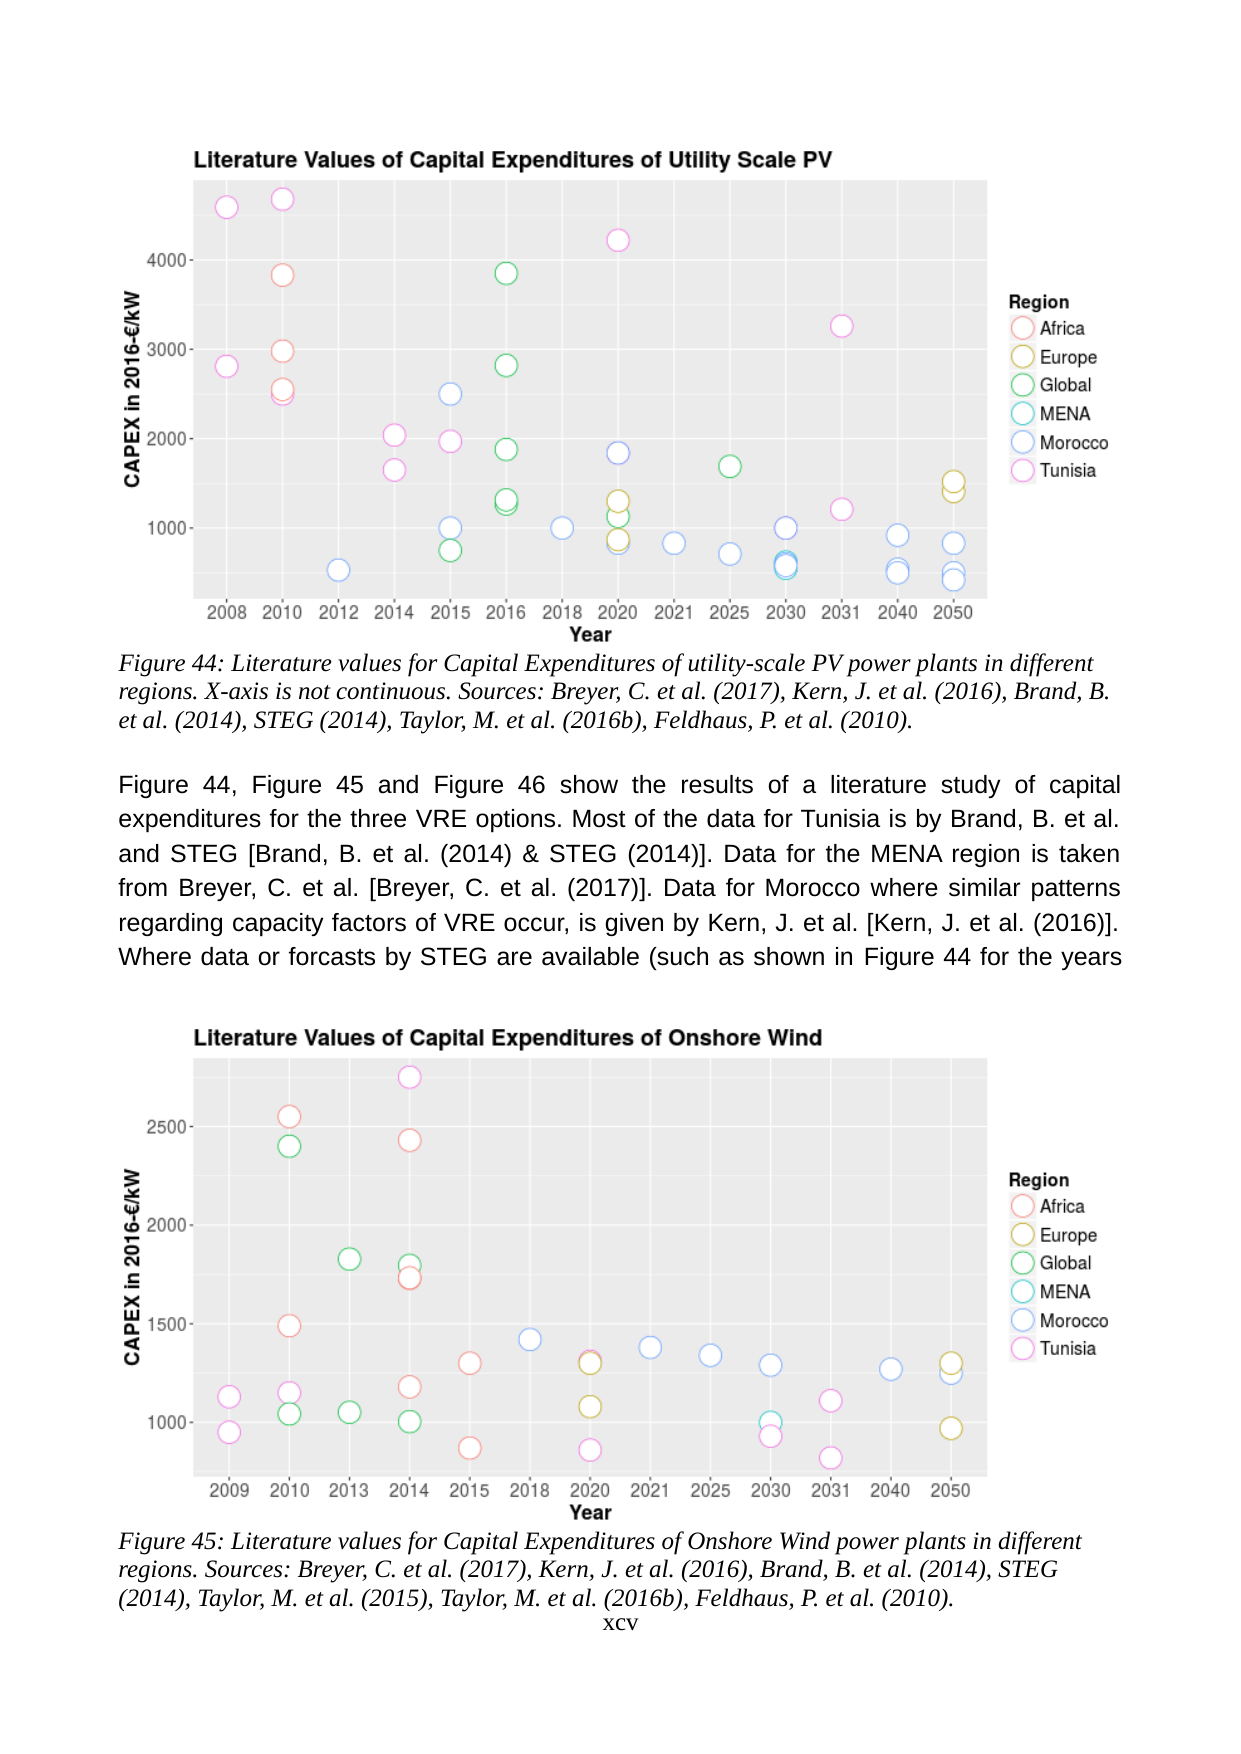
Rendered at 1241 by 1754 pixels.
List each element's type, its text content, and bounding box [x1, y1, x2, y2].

text Figure 45: Literature values for Capital Expenditures of Onshore Wind power plants in different regions. Sources: Breyer, C. et al. (2017), Kern, J. et al. (2016), Brand, B. et al. (2014), STEG (2014), Taylor, M. et al. (2015), Taylor, M. et al. (2016b), Feldhaus, P. et al. (2010). [118, 1526, 1122, 1612]
picture [118, 1023, 1123, 1526]
text Figure 44, Figure 45 and Figure 46 show the results of a literature study of capital expenditures for the three VRE options. Most of the data for Tunisia is by Brand, B. et al. and STEG [Brand, B. et al. (2014) & STEG (2014)]. Data for the MENA region is taken from Breyer, C. et al. [Breyer, C. et al. (2017)]. Data for Morocco where similar patterns regarding capacity factors of VRE occur, is given by Kern, J. et al. [Kern, J. et al. (2016)]. Where data or forcasts by STEG are available (such as shown in Figure 44 for the years [118, 734, 1122, 971]
picture [118, 145, 1123, 648]
text Figure 44: Literature values for Capital Expenditures of utility-scale PV power plants in different regions. X-axis is not continuous. Sources: Breyer, C. et al. (2017), Kern, J. et al. (2016), Brand, B. et al. (2014), STEG (2014), Taylor, M. et al. (2016b), Feldhaus, P. et al. (2010). [118, 648, 1122, 734]
